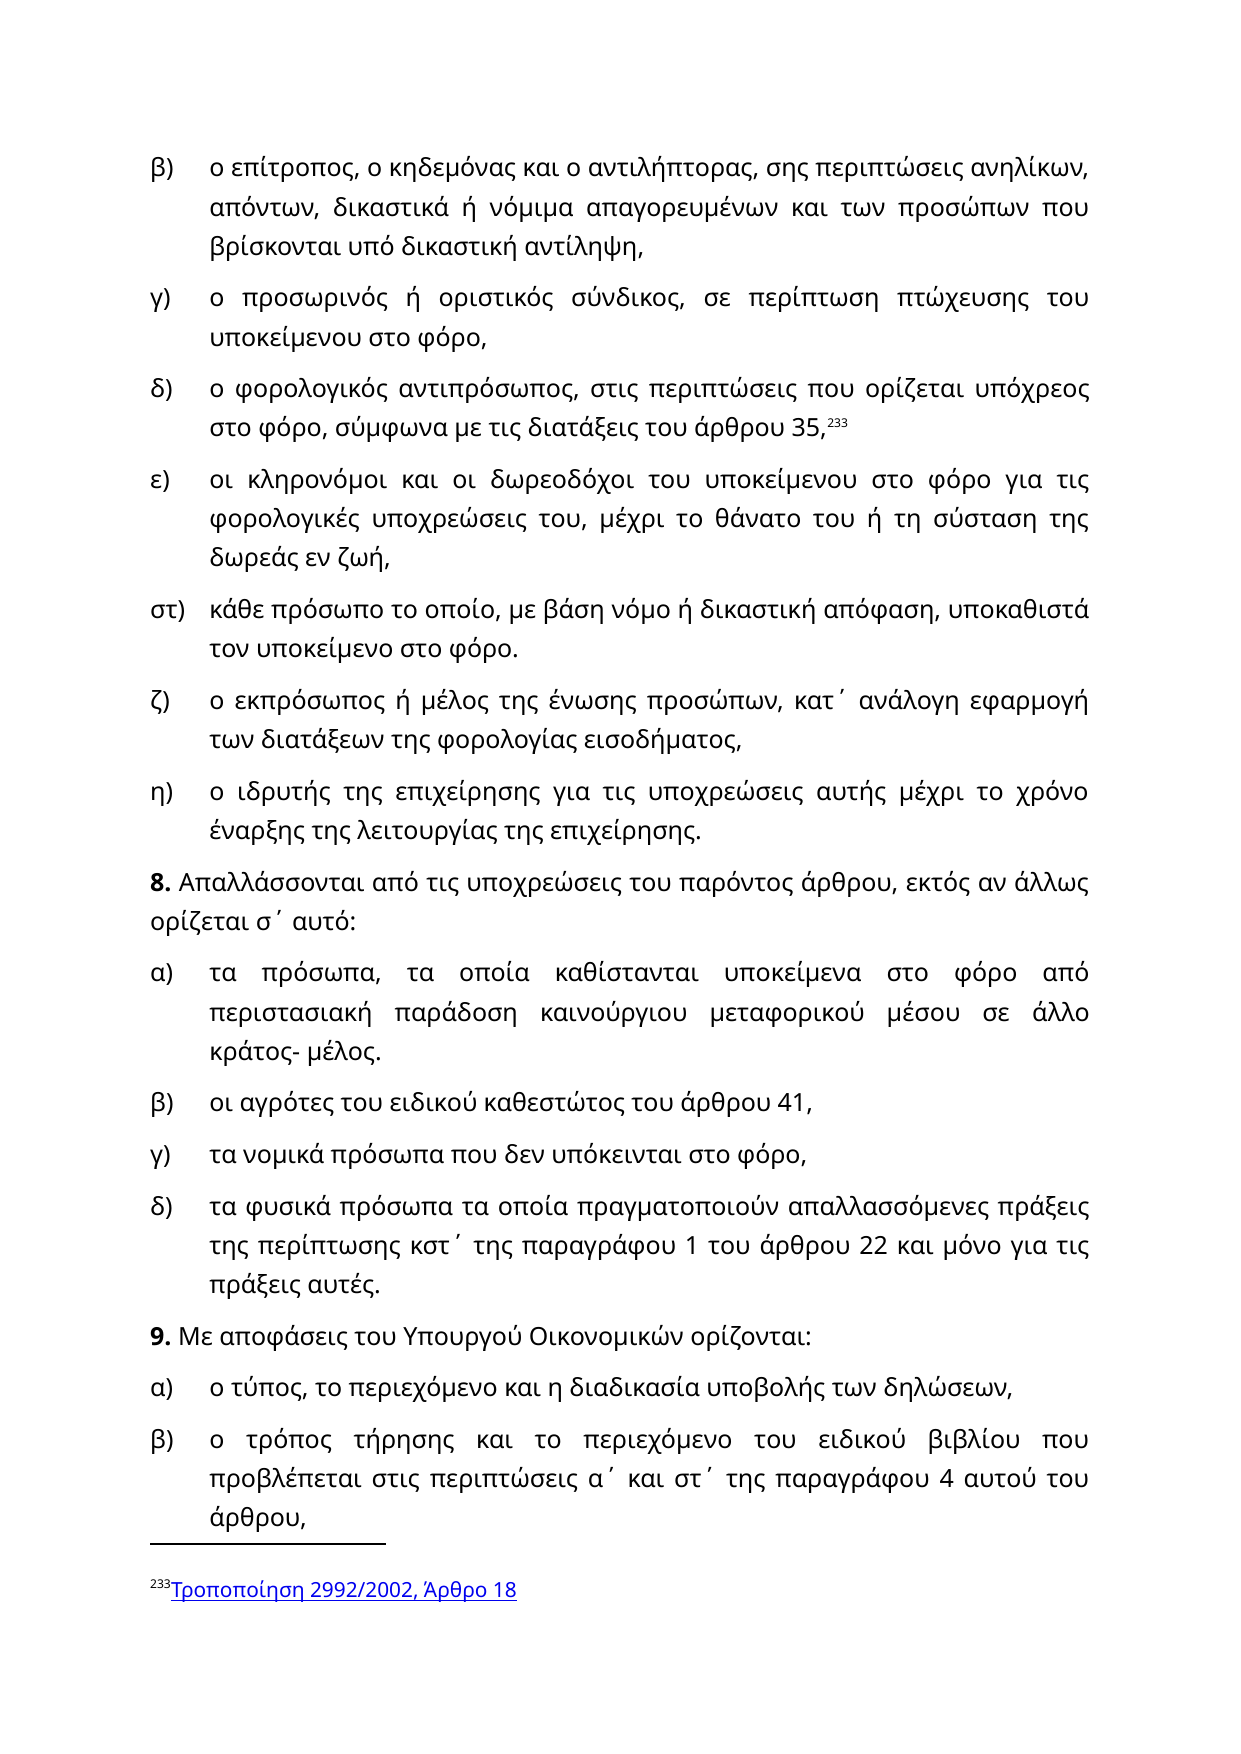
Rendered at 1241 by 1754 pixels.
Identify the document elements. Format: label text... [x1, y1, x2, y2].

list δ) ο φορολογικός αντιπρόσωπος, στις περιπτώσεις που ορίζεται υπόχρεος στο φόρο, σύμφωνα με τις διατάξεις του άρθρου 35, [150, 371, 1090, 444]
text 9. Με αποφάσεις του Υπουργού Οικονομικών ορίζονται: [150, 1318, 1090, 1352]
list γ) ο προσωρινός ή οριστικός σύνδικος, σε περίπτωση πτώχευσης του υποκείμενου στο φόρο, [150, 280, 1090, 353]
list α) τα πρόσωπα, τα οποία καθίστανται υποκείμενα στο φόρο από περιστασιακή παράδοση καινούργιου μεταφορικού μέσου σε άλλο κράτος- μέλος. [150, 955, 1090, 1067]
list β) ο επίτροπος, ο κηδεμόνας και ο αντιλήπτορας, σης περιπτώσεις ανηλίκων, απόντων, δικαστικά ή νόμιμα απαγορευμένων και των προσώπων που βρίσκονται υπό δικαστική αντίληψη, [150, 150, 1090, 262]
list α) ο τύπος, το περιεχόμενο και η διαδικασία υποβολής των δηλώσεων, [150, 1370, 1090, 1404]
list η) ο ιδρυτής της επιχείρησης για τις υποχρεώσεις αυτής μέχρι το χρόνο έναρξης της λειτουργίας της επιχείρησης. [150, 773, 1090, 847]
list στ) κάθε πρόσωπο το οποίο, με βάση νόμο ή δικαστική απόφαση, υποκαθιστά τον υποκείμενο στο φόρο. [150, 592, 1090, 665]
list ζ) ο εκπρόσωπος ή μέλος της ένωσης προσώπων, κατ΄ ανάλογη εφαρμογή των διατάξεων της φορολογίας εισοδήματος, [150, 682, 1090, 756]
text Τροποποίηση 2992/2002, Άρθρο 18 [150, 1576, 1090, 1604]
text 8. Απαλλάσσονται από τις υποχρεώσεις του παρόντος άρθρου, εκτός αν άλλως ορίζεται σ΄ αυτό: [150, 864, 1090, 937]
list δ) τα φυσικά πρόσωπα τα οποία πραγματοποιούν απαλλασσόμενες πράξεις της περίπτωσης κστ΄ της παραγράφου 1 του άρθρου 22 και μόνο για τις πράξεις αυτές. [150, 1188, 1090, 1301]
list β) ο τρόπος τήρησης και το περιεχόμενο του ειδικού βιβλίου που προβλέπεται στις περιπτώσεις α΄ και στ΄ της παραγράφου 4 αυτού του άρθρου, [150, 1422, 1090, 1534]
list β) οι αγρότες του ειδικού καθεστώτος του άρθρου 41, [150, 1085, 1090, 1119]
list ε) οι κληρονόμοι και οι δωρεοδόχοι του υποκείμενου στο φόρο για τις φορολογικές υποχρεώσεις του, μέχρι το θάνατο του ή τη σύσταση της δωρεάς εν ζωή, [150, 462, 1090, 574]
list γ) τα νομικά πρόσωπα που δεν υπόκεινται στο φόρο, [150, 1137, 1090, 1171]
